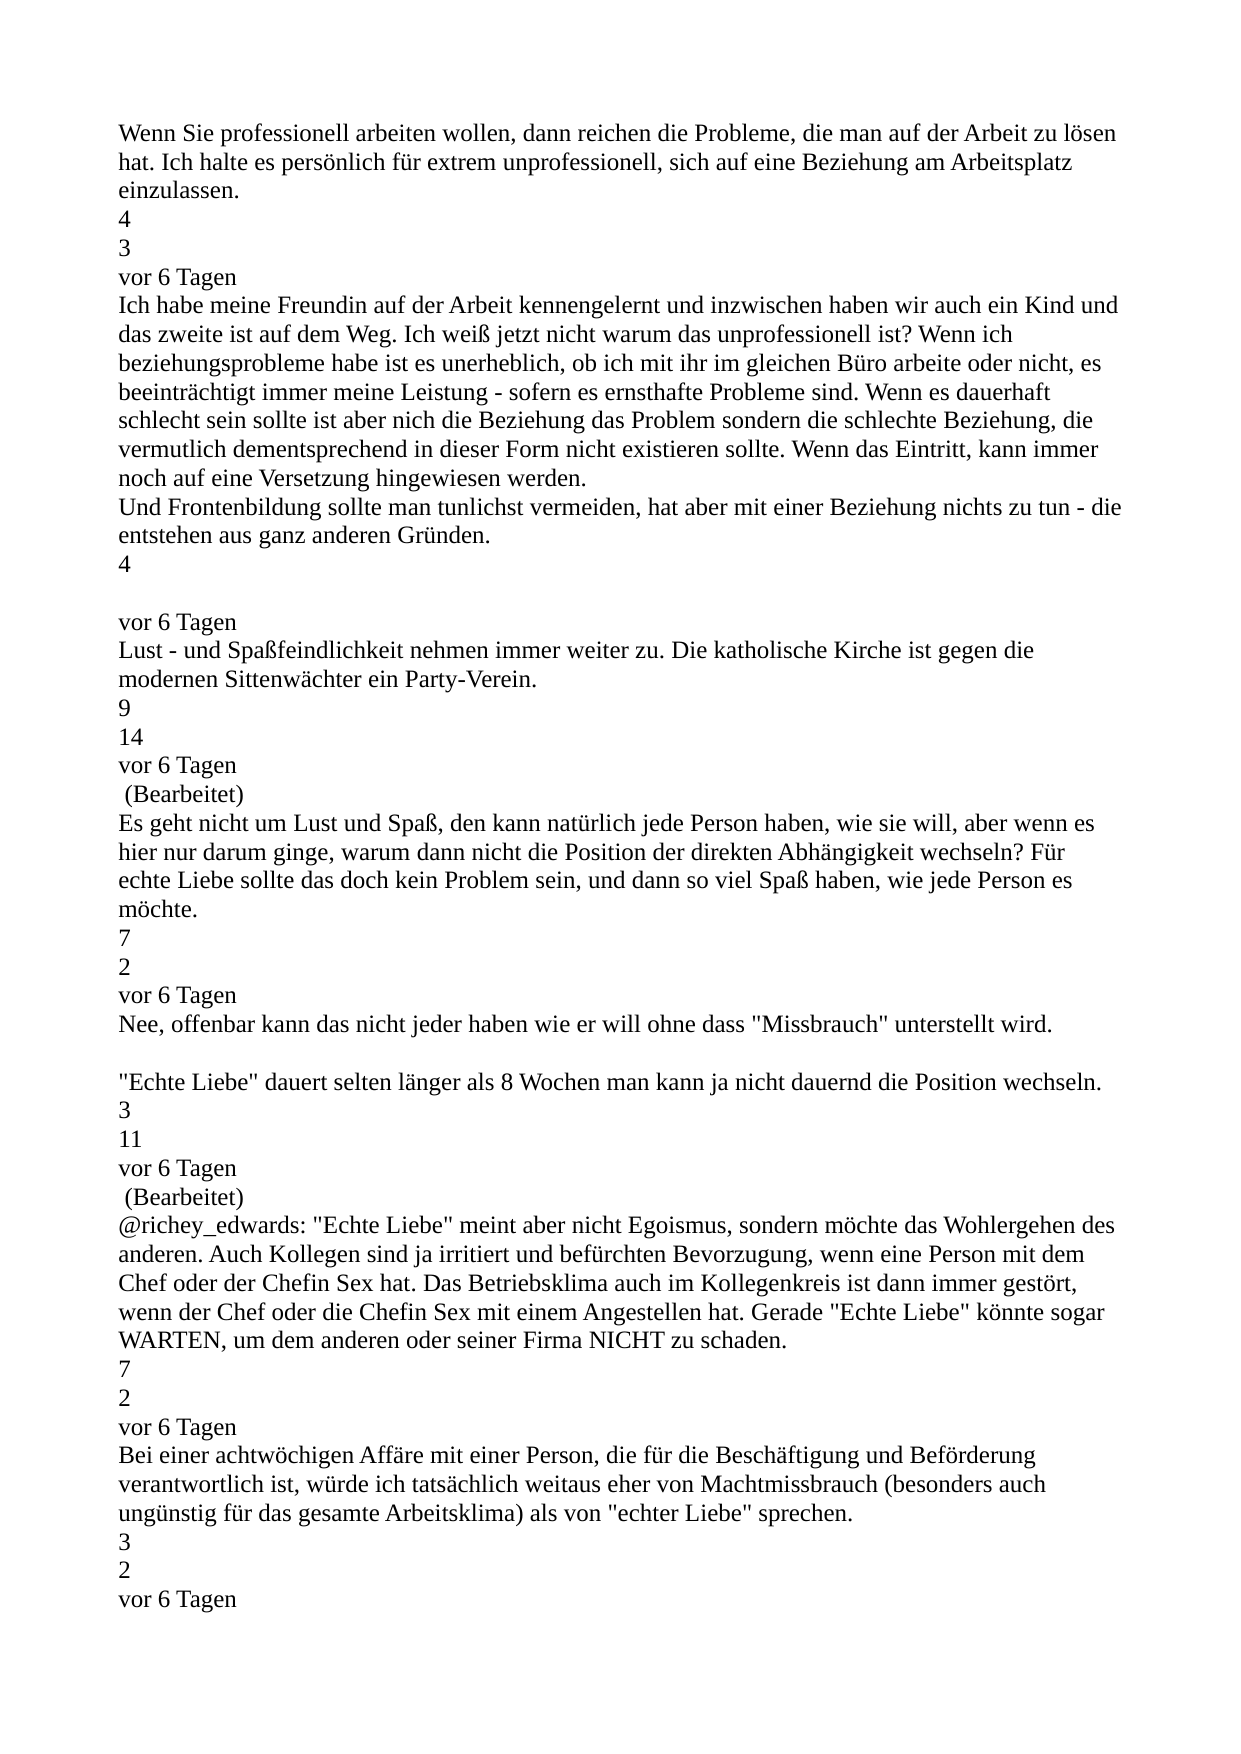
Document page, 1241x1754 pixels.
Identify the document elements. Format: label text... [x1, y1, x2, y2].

text (Bearbeitet) [118, 1182, 1122, 1211]
text 14 [118, 722, 1122, 751]
text Bei einer achtwöchigen Affäre mit einer Person, die für die Beschäftigung und Beförderung verantwortlich ist, würde ich tatsächlich weitaus eher von Machtmissbrauch (besonders auch ungünstig für das gesamte Arbeitsklima) als von "echter Liebe" sprechen. [118, 1441, 1122, 1527]
text vor 6 Tagen [118, 1584, 1122, 1613]
text 9 [118, 693, 1122, 722]
text 3 [118, 1096, 1122, 1124]
text 11 [118, 1124, 1122, 1153]
text 2 [118, 1383, 1122, 1412]
text @richey_edwards: "Echte Liebe" meint aber nicht Egoismus, sondern möchte das Wohlergehen des anderen. Auch Kollegen sind ja irritiert und befürchten Bevorzugung, wenn eine Person mit dem Chef oder der Chefin Sex hat. Das Betriebsklima auch im Kollegenkreis ist dann immer gestört, wenn der Chef oder die Chefin Sex mit einem Angestellen hat. Gerade "Echte Liebe" könnte sogar WARTEN, um dem anderen oder seiner Firma NICHT zu schaden. [118, 1211, 1122, 1354]
text Lust - und Spaßfeindlichkeit nehmen immer weiter zu. Die katholische Kirche ist gegen die modernen Sittenwächter ein Party-Verein. [118, 636, 1122, 693]
text Nee, offenbar kann das nicht jeder haben wie er will ohne dass "Missbrauch" unterstellt wird. [118, 1009, 1122, 1038]
text 3 [118, 233, 1122, 262]
text Wenn Sie professionell arbeiten wollen, dann reichen die Probleme, die man auf der Arbeit zu lösen hat. Ich halte es persönlich für extrem unprofessionell, sich auf eine Beziehung am Arbeitsplatz einzulassen. [118, 118, 1122, 204]
text vor 6 Tagen [118, 1412, 1122, 1441]
text vor 6 Tagen [118, 262, 1122, 291]
text Es geht nicht um Lust und Spaß, den kann natürlich jede Person haben, wie sie will, aber wenn es hier nur darum ginge, warum dann nicht die Position der direkten Abhängigkeit wechseln? Für echte Liebe sollte das doch kein Problem sein, und dann so viel Spaß haben, wie jede Person es möchte. [118, 808, 1122, 923]
text 2 [118, 1556, 1122, 1584]
text vor 6 Tagen [118, 1153, 1122, 1182]
text vor 6 Tagen [118, 751, 1122, 779]
text vor 6 Tagen [118, 981, 1122, 1009]
text "Echte Liebe" dauert selten länger als 8 Wochen man kann ja nicht dauernd die Position wechseln. [118, 1067, 1122, 1096]
text Und Frontenbildung sollte man tunlichst vermeiden, hat aber mit einer Beziehung nichts zu tun - die entstehen aus ganz anderen Gründen. [118, 492, 1122, 549]
text (Bearbeitet) [118, 779, 1122, 808]
text vor 6 Tagen [118, 607, 1122, 636]
text 3 [118, 1527, 1122, 1556]
text 2 [118, 952, 1122, 981]
text Ich habe meine Freundin auf der Arbeit kennengelernt und inzwischen haben wir auch ein Kind und das zweite ist auf dem Weg. Ich weiß jetzt nicht warum das unprofessionell ist? Wenn ich beziehungsprobleme habe ist es unerheblich, ob ich mit ihr im gleichen Büro arbeite oder nicht, es beeinträchtigt immer meine Leistung - sofern es ernsthafte Probleme sind. Wenn es dauerhaft schlecht sein sollte ist aber nich die Beziehung das Problem sondern die schlechte Beziehung, die vermutlich dementsprechend in dieser Form nicht existieren sollte. Wenn das Eintritt, kann immer noch auf eine Versetzung hingewiesen werden. [118, 291, 1122, 492]
text 4 [118, 549, 1122, 578]
text 7 [118, 923, 1122, 952]
text 7 [118, 1354, 1122, 1383]
text 4 [118, 204, 1122, 233]
